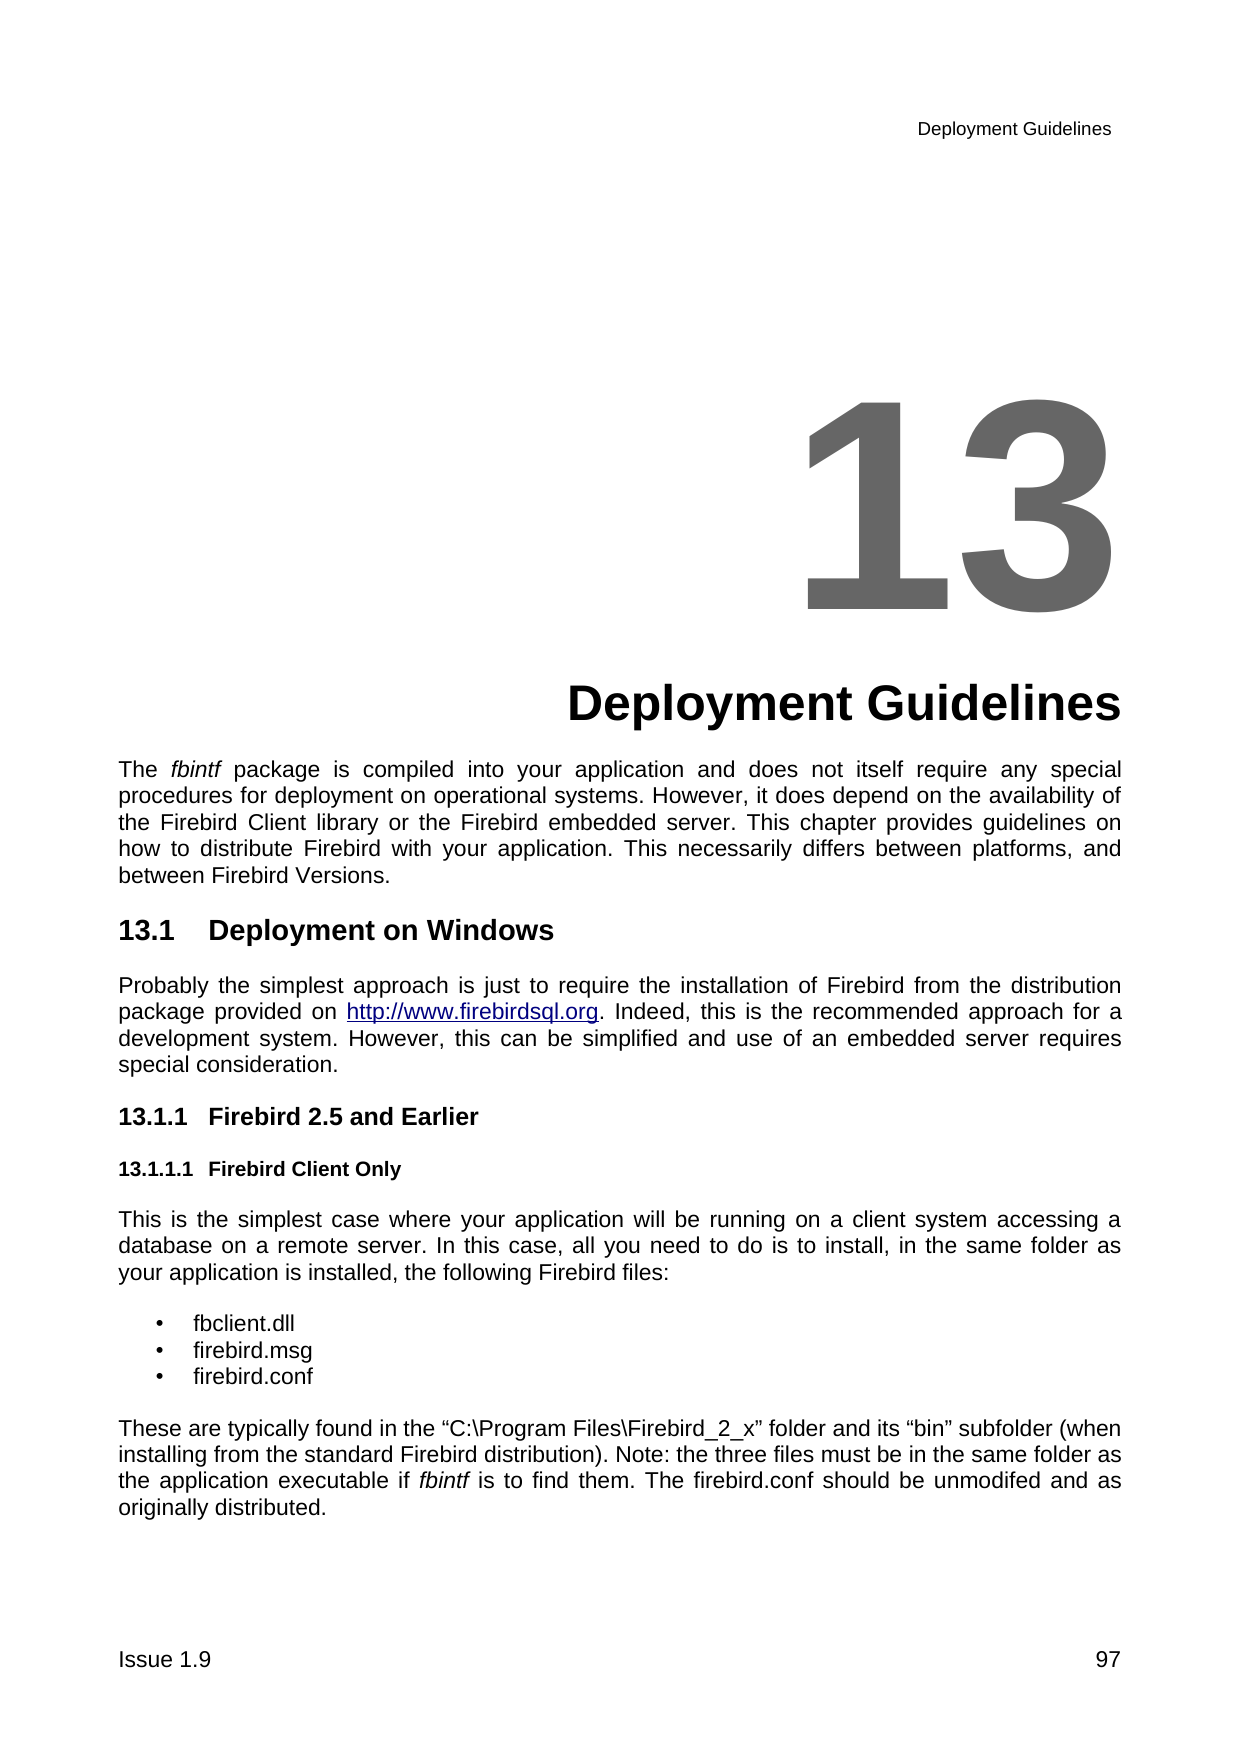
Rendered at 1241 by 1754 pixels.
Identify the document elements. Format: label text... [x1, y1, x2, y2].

list firebird.conf [156, 1363, 1122, 1389]
subtitle Deployment Guidelines [81, 328, 1122, 731]
text This is the simplest case where your application will be running on a client system accessing a database on a remote server. In this case, all you need to do is to install, in the same folder as your application is installed, the following Firebird files: [118, 1206, 1122, 1285]
text These are typically found in the “C:\Program Files\Firebird_2_x” folder and its “bin” subfolder (when installing from the standard Firebird distribution). Note: the three files must be in the same folder as the application executable if fbintf is to find them. The firebird.conf should be unmodifed and as originally distributed. [118, 1415, 1122, 1520]
text Probably the simplest approach is just to require the installation of Firebird from the distribution package provided on http://www.firebirdsql.org. Indeed, this is the recommended approach for a development system. However, this can be simplified and use of an embedded server requires special consideration. [118, 972, 1122, 1077]
subtitle Firebird 2.5 and Earlier [118, 1102, 1122, 1131]
subtitle Deployment on Windows [118, 913, 1122, 946]
list fbclient.dll [156, 1310, 1122, 1337]
subtitle Firebird Client Only [118, 1157, 1122, 1181]
text The fbintf package is compiled into your application and does not itself require any special procedures for deployment on operational systems. However, it does depend on the availability of the Firebird Client library or the Firebird embedded server. This chapter provides guidelines on how to distribute Firebird with your application. This necessarily differs between platforms, and between Firebird Versions. [118, 756, 1122, 888]
list firebird.msg [156, 1337, 1122, 1363]
